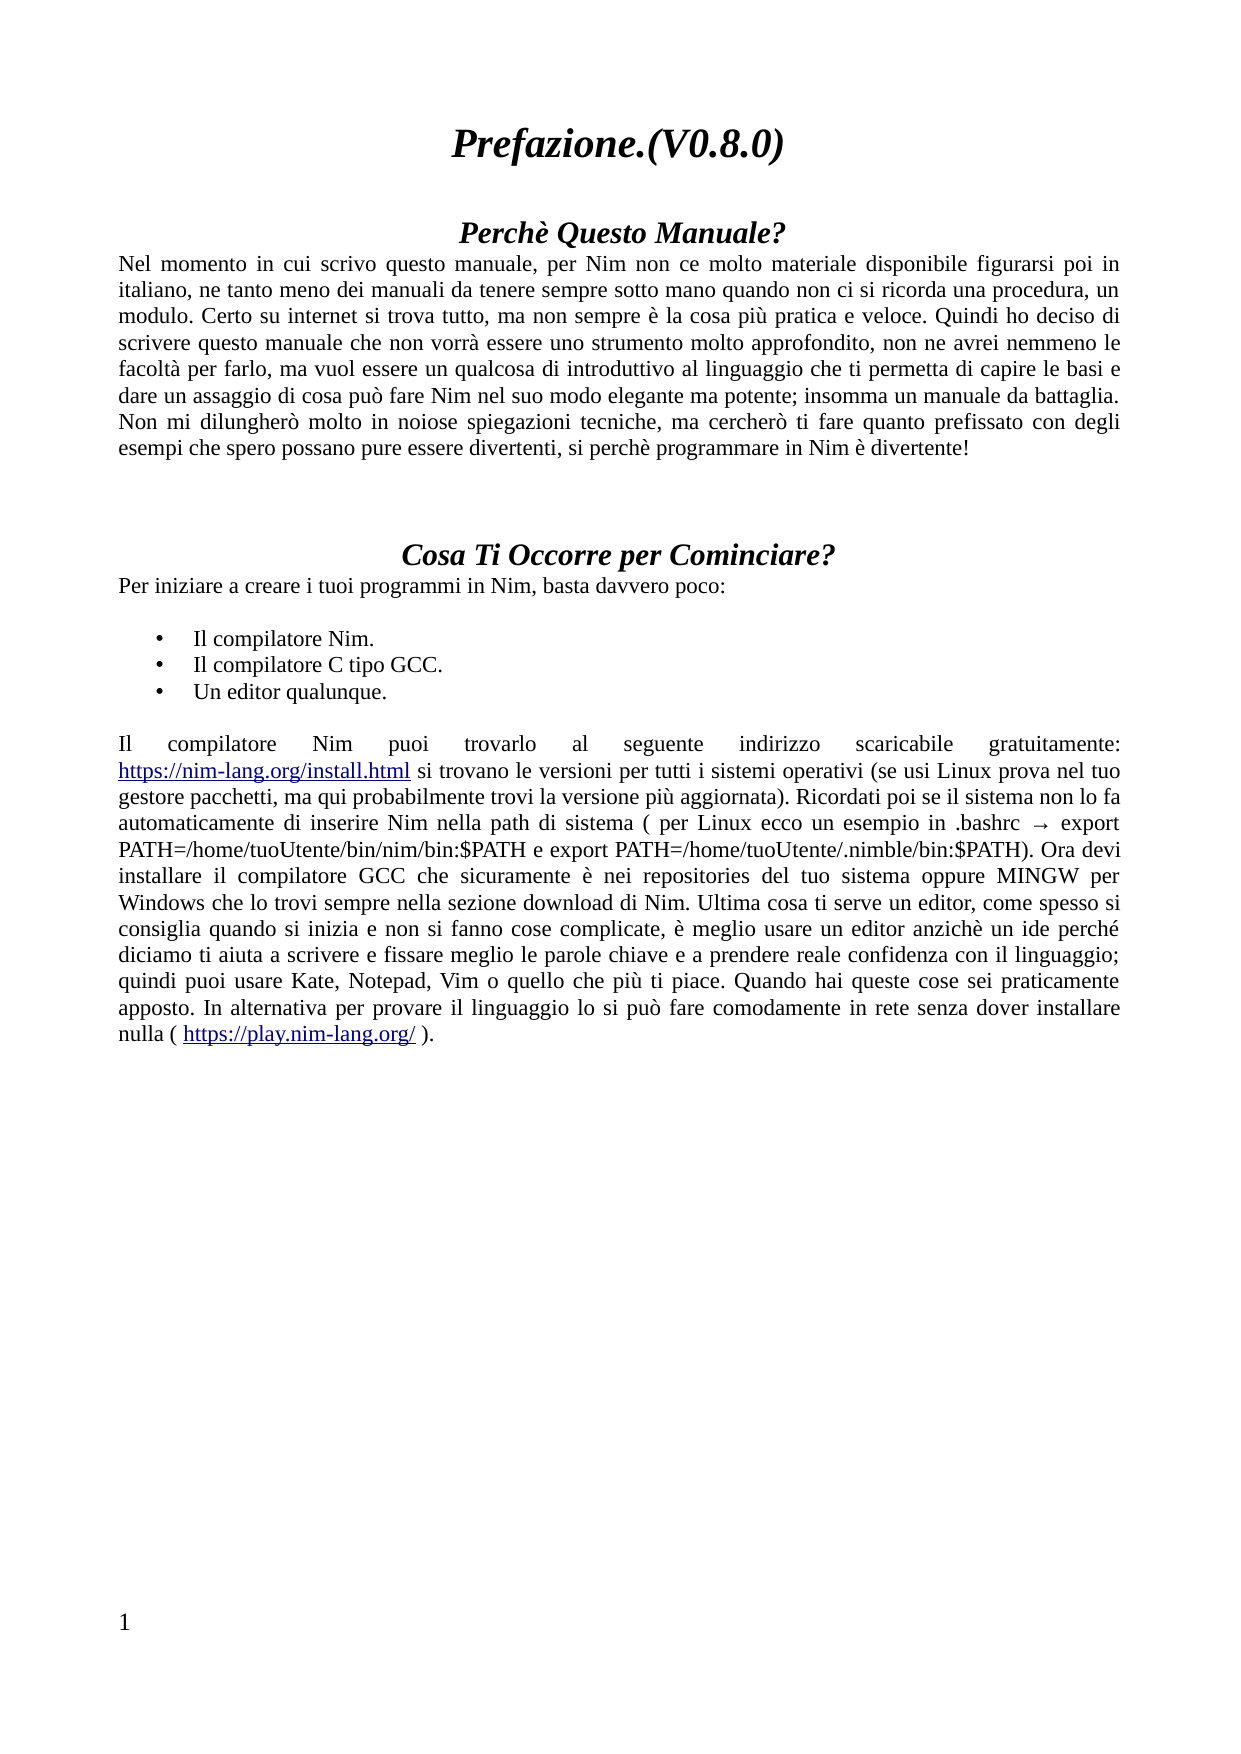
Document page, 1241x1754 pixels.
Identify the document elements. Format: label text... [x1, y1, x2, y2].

list Il compilatore Nim. [156, 625, 1122, 651]
list Un editor qualunque. [156, 678, 1122, 704]
text Prefazione.(V0.8.0) [118, 118, 1122, 166]
text Cosa Ti Occorre per Cominciare? [118, 536, 1122, 572]
text Il compilatore Nim puoi trovarlo al seguente indirizzo scaricabile gratuitamente: https://nim-lang.org/install.html si trovano le versioni per tutti i sistemi operativi (se usi Linux prova nel tuo gestore pacchetti, ma qui probabilmente trovi la versione più aggiornata). Ricordati poi se il sistema non lo fa automaticamente di inserire Nim nella path di sistema ( per Linux ecco un esempio in .bashrc → export PATH=/home/tuoUtente/bin/nim/bin:$PATH e export PATH=/home/tuoUtente/.nimble/bin:$PATH). Ora devi installare il compilatore GCC che sicuramente è nei repositories del tuo sistema oppure MINGW per Windows che lo trovi sempre nella sezione download di Nim. Ultima cosa ti serve un editor, come spesso si consiglia quando si inizia e non si fanno cose complicate, è meglio usare un editor anzichè un ide perché diciamo ti aiuta a scrivere e fissare meglio le parole chiave e a prendere reale confidenza con il linguaggio; quindi puoi usare Kate, Notepad, Vim o quello che più ti piace. Quando hai queste cose sei praticamente apposto. In alternativa per provare il linguaggio lo si può fare comodamente in rete senza dover installare nulla ( https://play.nim-lang.org/ ). [118, 730, 1122, 1047]
text Nel momento in cui scrivo questo manuale, per Nim non ce molto materiale disponibile figurarsi poi in italiano, ne tanto meno dei manuali da tenere sempre sotto mano quando non ci si ricorda una procedura, un modulo. Certo su internet si trova tutto, ma non sempre è la cosa più pratica e veloce. Quindi ho deciso di scrivere questo manuale che non vorrà essere uno strumento molto approfondito, non ne avrei nemmeno le facoltà per farlo, ma vuol essere un qualcosa di introduttivo al linguaggio che ti permetta di capire le basi e dare un assaggio di cosa può fare Nim nel suo modo elegante ma potente; insomma un manuale da battaglia. Non mi dilungherò molto in noiose spiegazioni tecniche, ma cercherò ti fare quanto prefissato con degli esempi che spero possano pure essere divertenti, si perchè programmare in Nim è divertente! [118, 250, 1122, 461]
text Per iniziare a creare i tuoi programmi in Nim, basta davvero poco: [118, 572, 1122, 599]
list Il compilatore C tipo GCC. [156, 651, 1122, 678]
text Perchè Questo Manuale? [118, 214, 1122, 250]
